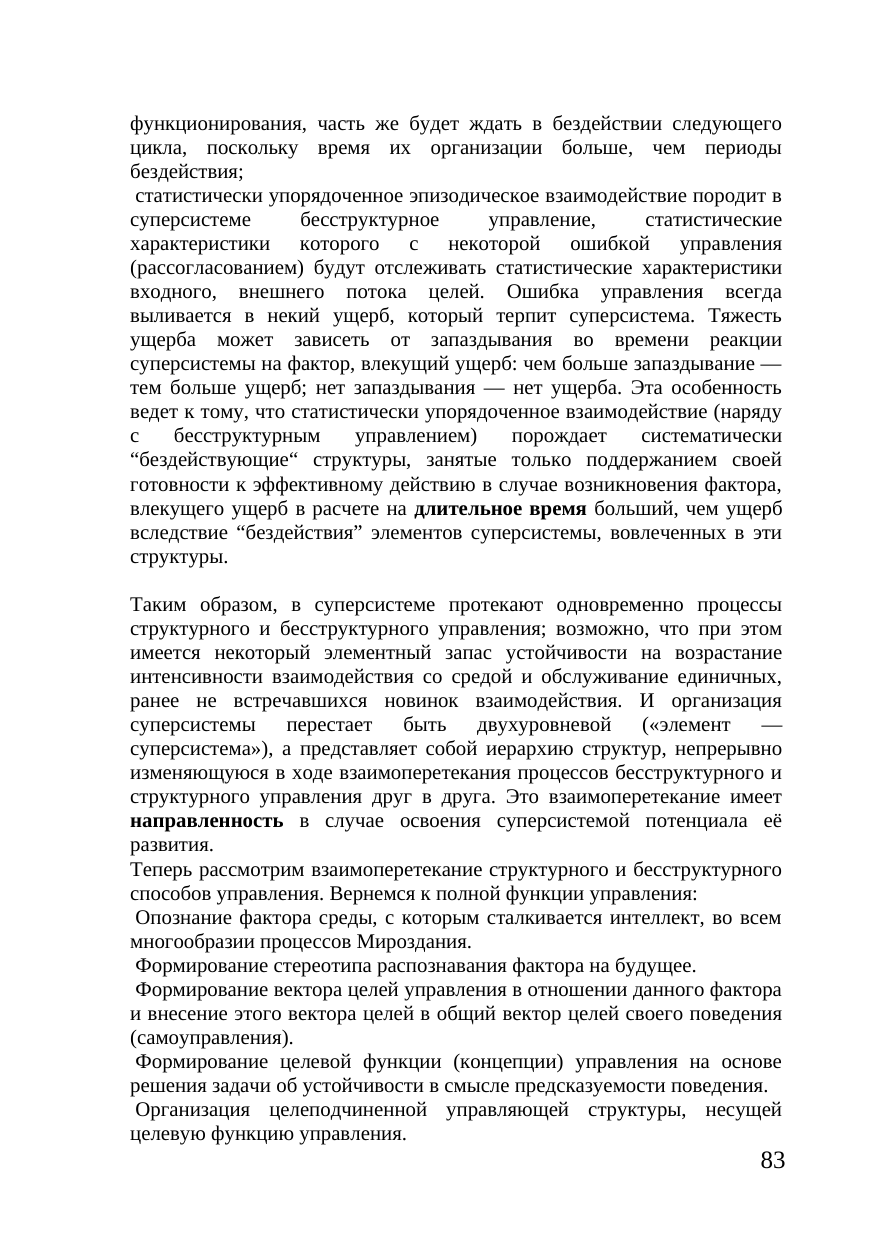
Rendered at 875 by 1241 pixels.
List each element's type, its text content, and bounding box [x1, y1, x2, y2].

text Теперь рассмотрим взаимоперетекание структурного и бесструктурного способов управления. Вернемся к полной функции управления: [130, 856, 783, 904]
text Организация целеподчиненной управляющей структуры, несущей целевую функцию управления. [130, 1097, 783, 1145]
text Опознание фактора среды, с которым сталкивается интеллект, во всем многообразии процессов Мироздания. [130, 904, 783, 953]
text Формирование вектора целей управления в отношении данного фактора и внесение этого вектора целей в общий вектор целей своего поведения (самоуправления). [130, 977, 783, 1049]
text Формирование целевой функции (концепции) управления на основе решения задачи об устойчивости в смысле предсказуемости поведения. [130, 1049, 783, 1097]
text Формирование стереотипа распознавания фактора на будущее. [130, 953, 783, 977]
text статистически упорядоченное эпизодическое взаимодействие породит в суперсистеме бесструктурное управление, статистические характеристики которого с некоторой ошибкой управления (рассогласованием) будут отслеживать статистические характеристики входного, внешнего потока целей. Ошибка управления всегда выливается в некий ущерб, который терпит суперсистема. Тяжесть ущерба может зависеть от запаздывания во времени реакции суперсистемы на фактор, влекущий ущерб: чем больше запаздывание — тем больше ущерб; нет запаздывания — нет ущерба. Эта особенность ведет к тому, что статистически упорядоченное взаимодействие (наряду с бесструктурным управлением) порождает систематически “бездействующие“ структуры, занятые только поддержанием своей готовности к эффективному действию в случае возникновения фактора, влекущего ущерб в расчете на длительное время больший, чем ущерб вследствие “бездействия” элементов суперсистемы, вовлеченных в эти структуры. [130, 183, 783, 568]
text Таким образом, в суперсистеме протекают одновременно процессы структурного и бесструктурного управления; возможно, что при этом имеется некоторый элементный запас устойчивости на возрастание интенсивности взаимодействия со средой и обслуживание единичных, ранее не встречавшихся новинок взаимодействия. И организация суперсистемы перестает быть двухуровневой («элемент — суперсистема»), а представляет собой иерархию структур, непрерывно изменяющуюся в ходе взаимоперетекания процессов бесструктурного и структурного управления друг в друга. Это взаимоперетекание имеет направленность в случае освоения суперсистемой потенциала её развития. [130, 592, 783, 856]
text функционирования, часть же будет ждать в бездействии следующего цикла, поскольку время их организации больше, чем периоды бездействия; [130, 111, 783, 183]
